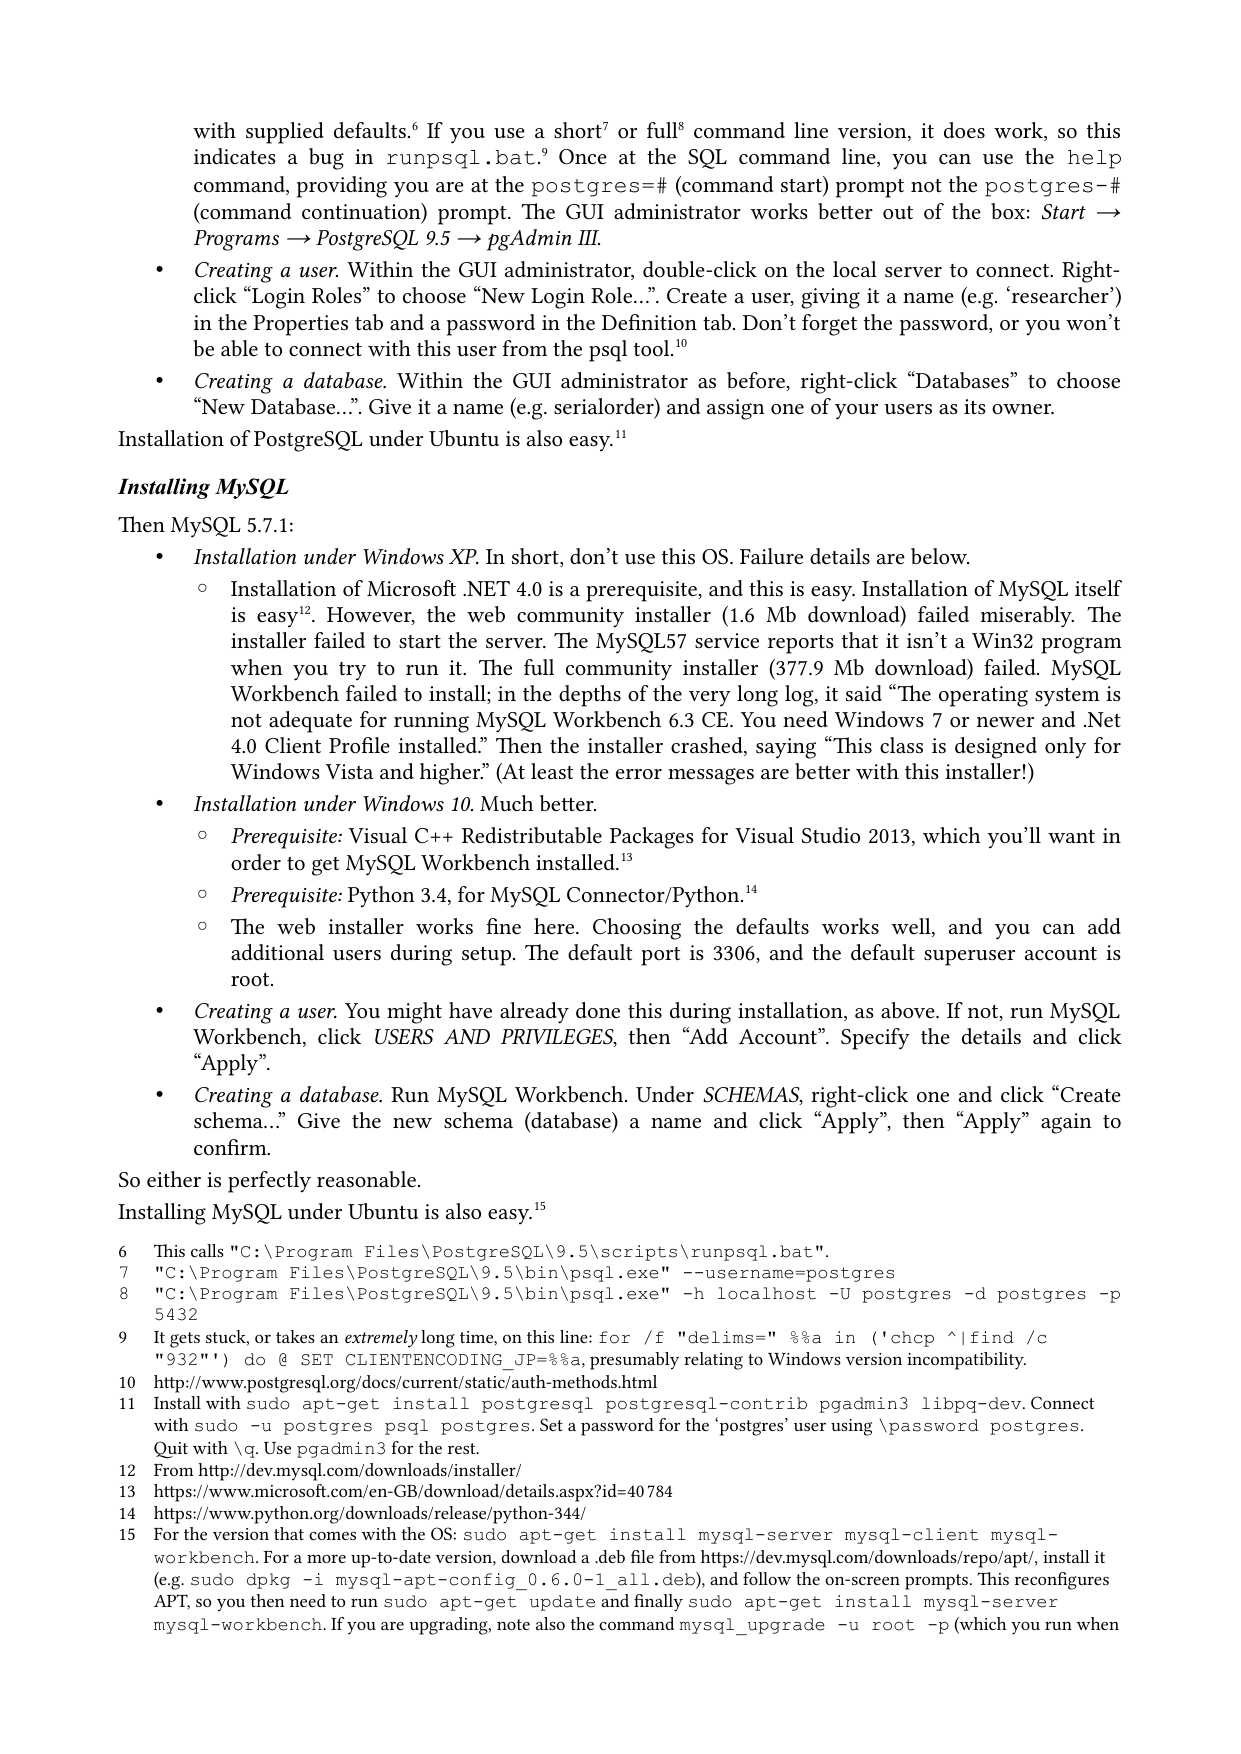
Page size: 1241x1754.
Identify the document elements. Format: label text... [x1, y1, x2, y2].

list Installation under Windows 10. Much better. [156, 791, 1122, 817]
list Creating a user. Within the GUI administrator, double-click on the local server to connect. Right-click “Login Roles” to choose “New Login Role...”. Create a user, giving it a name (e.g. ‘researcher’) in the Properties tab and a password in the Definition tab. Don’t forget the password, or you won’t be able to connect with this user from the psql tool. [156, 257, 1122, 362]
list Installation of Microsoft .NET 4.0 is a prerequisite, and this is easy. Installation of MySQL itself is easy. However, the web community installer (1.6 Mb download) failed miserably. The installer failed to start the server. The MySQL57 service reports that it isn’t a Win32 program when you try to run it. The full community installer (377.9 Mb download) failed. MySQL Workbench failed to install; in the depths of the very long log, it said “The operating system is not adequate for running MySQL Workbench 6.3 CE. You need Windows 7 or newer and .Net 4.0 Client Profile installed.” Then the installer crashed, saying “This class is designed only for Windows Vista and higher.” (At least the error messages are better with this installer!) [193, 576, 1122, 785]
list "C:\Program Files\PostgreSQL\9.5\bin\psql.exe" --username=postgres [118, 1263, 1122, 1284]
list with supplied defaults. If you use a short or full command line version, it does work, so this indicates a bug in runpsql.bat. Once at the SQL command line, you can use the help command, providing you are at the postgres=# (command start) prompt not the postgres-# (command continuation) prompt. The GUI administrator works better out of the box: Start → Programs → PostgreSQL 9.5 → pgAdmin III. [156, 118, 1122, 251]
list https://www.microsoft.com/en-GB/download/details.aspx?id=40784 [118, 1481, 1122, 1502]
list It gets stuck, or takes an extremely long time, on this line: for /f "delims=" %%a in ('chcp ^|find /c "932"') do @ SET CLIENTENCODING_JP=%%a, presumably relating to Windows version incompatibility. [118, 1326, 1122, 1371]
list This calls "C:\Program Files\PostgreSQL\9.5\scripts\runpsql.bat". [118, 1240, 1122, 1263]
list Prerequisite: Python 3.4, for MySQL Connector/Python. [193, 881, 1122, 908]
list Creating a user. You might have already done this during installation, as above. If not, run MySQL Workbench, click USERS AND PRIVILEGES, then “Add Account”. Specify the details and click “Apply”. [156, 998, 1122, 1076]
text So either is perfectly reasonable. [118, 1167, 1122, 1193]
list From http://dev.mysql.com/downloads/installer/ [118, 1460, 1122, 1481]
text Then MySQL 5.7.1: [118, 512, 1122, 538]
subtitle Installing MySQL [118, 473, 1122, 499]
text Installation of PostgreSQL under Ubuntu is also easy. [118, 426, 1122, 452]
list Installation under Windows XP. In short, don’t use this OS. Failure details are below. [156, 544, 1122, 570]
text For the version that comes with the OS: sudo apt-get install mysql-server mysql-client mysql-workbench. For a more up-to-date version, download a .deb file from https://dev.mysql.com/downloads/repo/apt/, install it (e.g. sudo dpkg -i mysql-apt-config_0.6.0-1_all.deb), and follow the on-screen prompts. This reconfigures APT, so you then need to run sudo apt-get update and finally sudo apt-get install mysql-server mysql-workbench. If you are upgrading, note also the command mysql_upgrade -u root -p (which you run when [118, 1524, 1122, 1636]
text Installing MySQL under Ubuntu is also easy. [118, 1199, 1122, 1225]
list Creating a database. Within the GUI administrator as before, right-click “Databases” to choose “New Database...”. Give it a name (e.g. serialorder) and assign one of your users as its owner. [156, 368, 1122, 420]
list Creating a database. Run MySQL Workbench. Under SCHEMAS, right-click one and click “Create schema...” Give the new schema (database) a name and click “Apply”, then “Apply” again to confirm. [156, 1082, 1122, 1161]
list "C:\Program Files\PostgreSQL\9.5\bin\psql.exe" -h localhost -U postgres -d postgres -p 5432 [118, 1284, 1122, 1326]
text Install with sudo apt-get install postgresql postgresql-contrib pgadmin3 libpq-dev. Connect with sudo -u postgres psql postgres. Set a password for the ‘postgres’ user using \password postgres. Quit with \q. Use pgadmin3 for the rest. [118, 1393, 1122, 1460]
list The web installer works fine here. Choosing the defaults works well, and you can add additional users during setup. The default port is 3306, and the default superuser account is root. [193, 913, 1122, 992]
list http://www.postgresql.org/docs/current/static/auth-methods.html [118, 1371, 1122, 1393]
list Prerequisite: Visual C++ Redistributable Packages for Visual Studio 2013, which you’ll want in order to get MySQL Workbench installed. [193, 823, 1122, 876]
list https://www.python.org/downloads/release/python-344/ [118, 1502, 1122, 1524]
